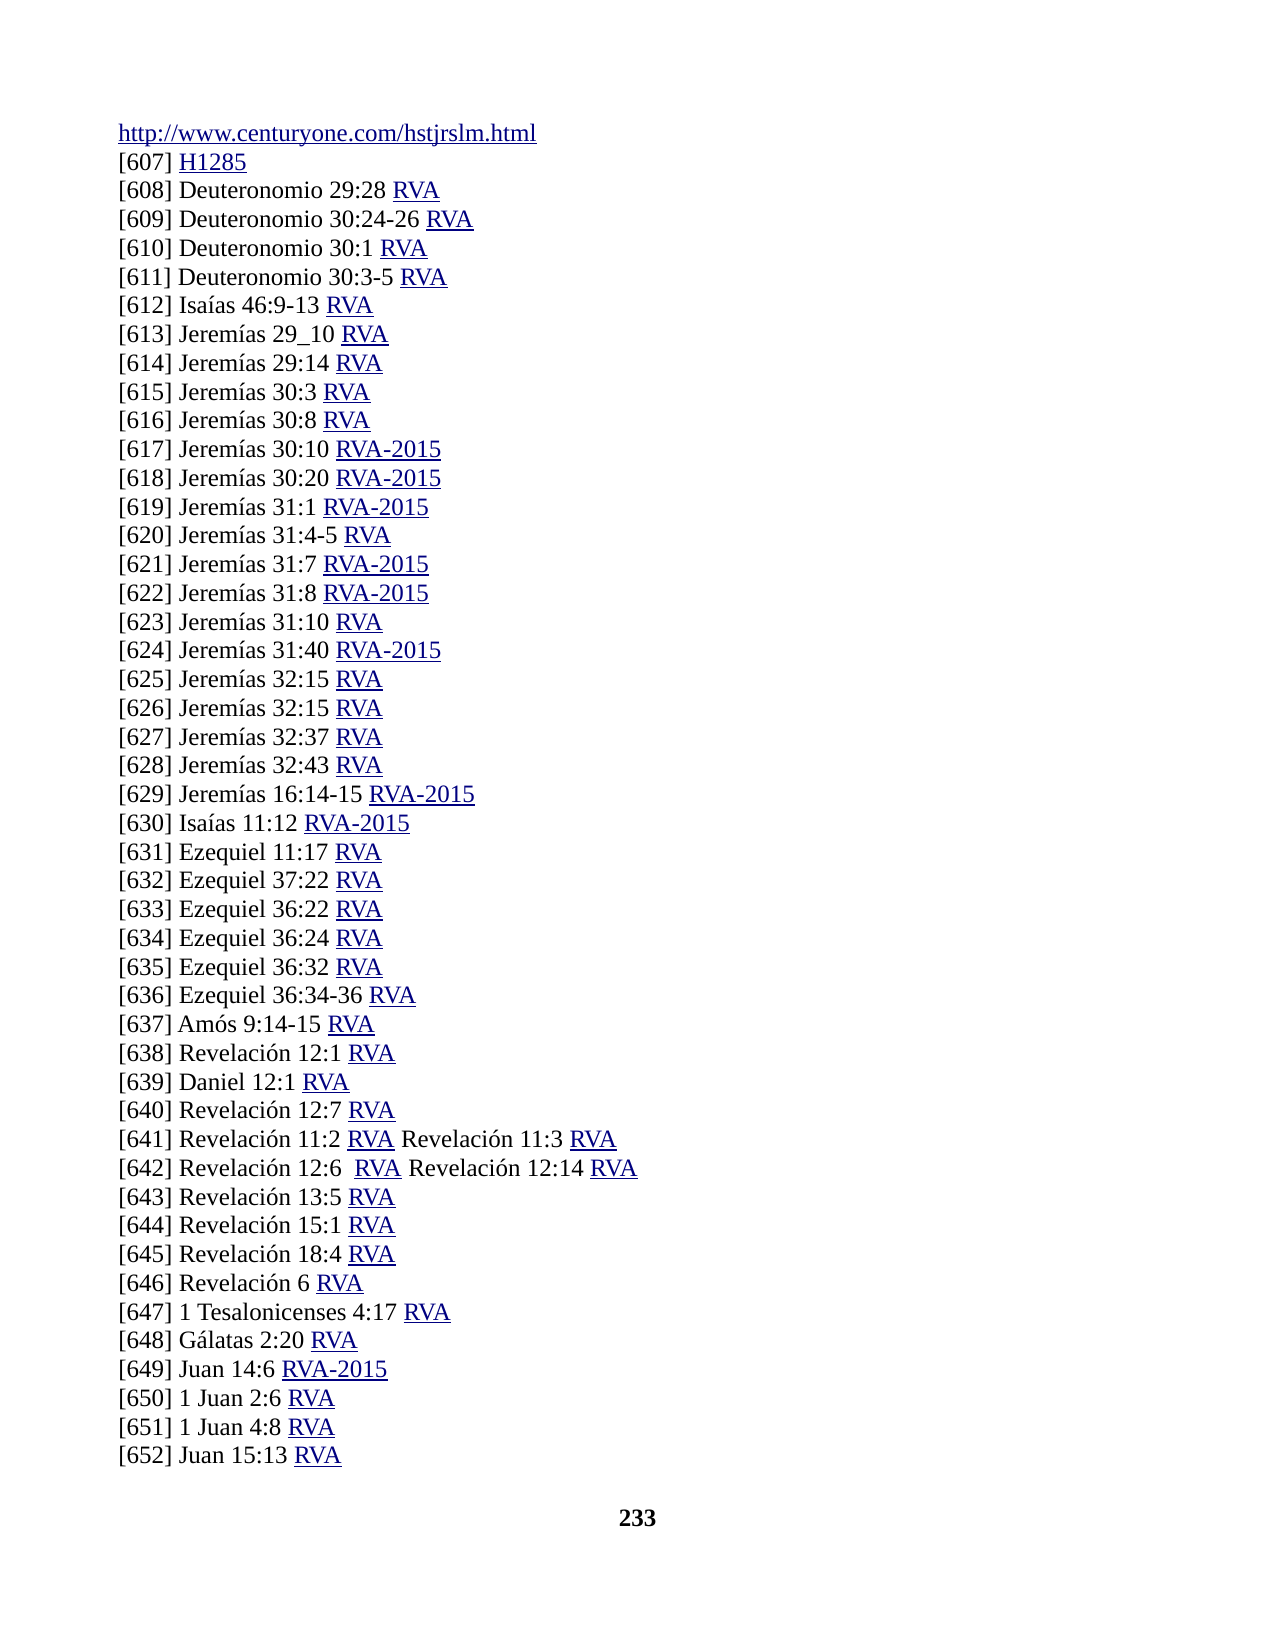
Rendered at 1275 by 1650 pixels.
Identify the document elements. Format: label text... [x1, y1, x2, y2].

text Jeremías 29:14 RVA [118, 348, 1157, 377]
text Jeremías 31:10 RVA [118, 607, 1157, 636]
text Ezequiel 36:34-36 RVA [118, 981, 1157, 1009]
text Juan 14:6 RVA-2015 [118, 1354, 1157, 1383]
text Revelación 12:6 RVA Revelación 12:14 RVA [118, 1153, 1157, 1182]
text http://www.centuryone.com/hstjrslm.html [118, 118, 1157, 147]
text Jeremías 32:15 RVA [118, 664, 1157, 693]
text Jeremías 31:7 RVA-2015 [118, 549, 1157, 578]
text 1 Juan 2:6 RVA [118, 1383, 1157, 1412]
text Jeremías 31:4-5 RVA [118, 521, 1157, 549]
text Jeremías 32:37 RVA [118, 722, 1157, 751]
text Amós 9:14-15 RVA [118, 1009, 1157, 1038]
text Ezequiel 36:24 RVA [118, 923, 1157, 952]
text Jeremías 30:10 RVA-2015 [118, 434, 1157, 463]
text Jeremías 31:1 RVA-2015 [118, 492, 1157, 521]
text H1285 [118, 147, 1157, 176]
text Jeremías 16:14-15 RVA-2015 [118, 779, 1157, 808]
text Deuteronomio 30:1 RVA [118, 233, 1157, 262]
text Revelación 13:5 RVA [118, 1182, 1157, 1211]
text Isaías 46:9-13 RVA [118, 291, 1157, 319]
text Jeremías 30:8 RVA [118, 406, 1157, 434]
text Jeremías 32:15 RVA [118, 693, 1157, 722]
text Revelación 12:1 RVA [118, 1038, 1157, 1067]
text Isaías 11:12 RVA-2015 [118, 808, 1157, 837]
text Ezequiel 37:22 RVA [118, 866, 1157, 894]
text Ezequiel 11:17 RVA [118, 837, 1157, 866]
text 1 Juan 4:8 RVA [118, 1412, 1157, 1441]
text Deuteronomio 30:3-5 RVA [118, 262, 1157, 291]
text Revelación 6 RVA [118, 1268, 1157, 1297]
text Jeremías 30:3 RVA [118, 377, 1157, 406]
text Deuteronomio 30:24-26 RVA [118, 204, 1157, 233]
text Jeremías 29_10 RVA [118, 319, 1157, 348]
text Jeremías 30:20 RVA-2015 [118, 463, 1157, 492]
text Juan 15:13 RVA [118, 1441, 1157, 1469]
text Jeremías 31:40 RVA-2015 [118, 636, 1157, 664]
text Ezequiel 36:22 RVA [118, 894, 1157, 923]
text Revelación 18:4 RVA [118, 1239, 1157, 1268]
text Gálatas 2:20 RVA [118, 1326, 1157, 1354]
text Jeremías 32:43 RVA [118, 751, 1157, 779]
text Ezequiel 36:32 RVA [118, 952, 1157, 981]
text Jeremías 31:8 RVA-2015 [118, 578, 1157, 607]
text Revelación 11:2 RVA Revelación 11:3 RVA [118, 1124, 1157, 1153]
text Daniel 12:1 RVA [118, 1067, 1157, 1096]
text 1 Tesalonicenses 4:17 RVA [118, 1297, 1157, 1326]
text Revelación 12:7 RVA [118, 1096, 1157, 1124]
text Deuteronomio 29:28 RVA [118, 176, 1157, 204]
text Revelación 15:1 RVA [118, 1211, 1157, 1239]
